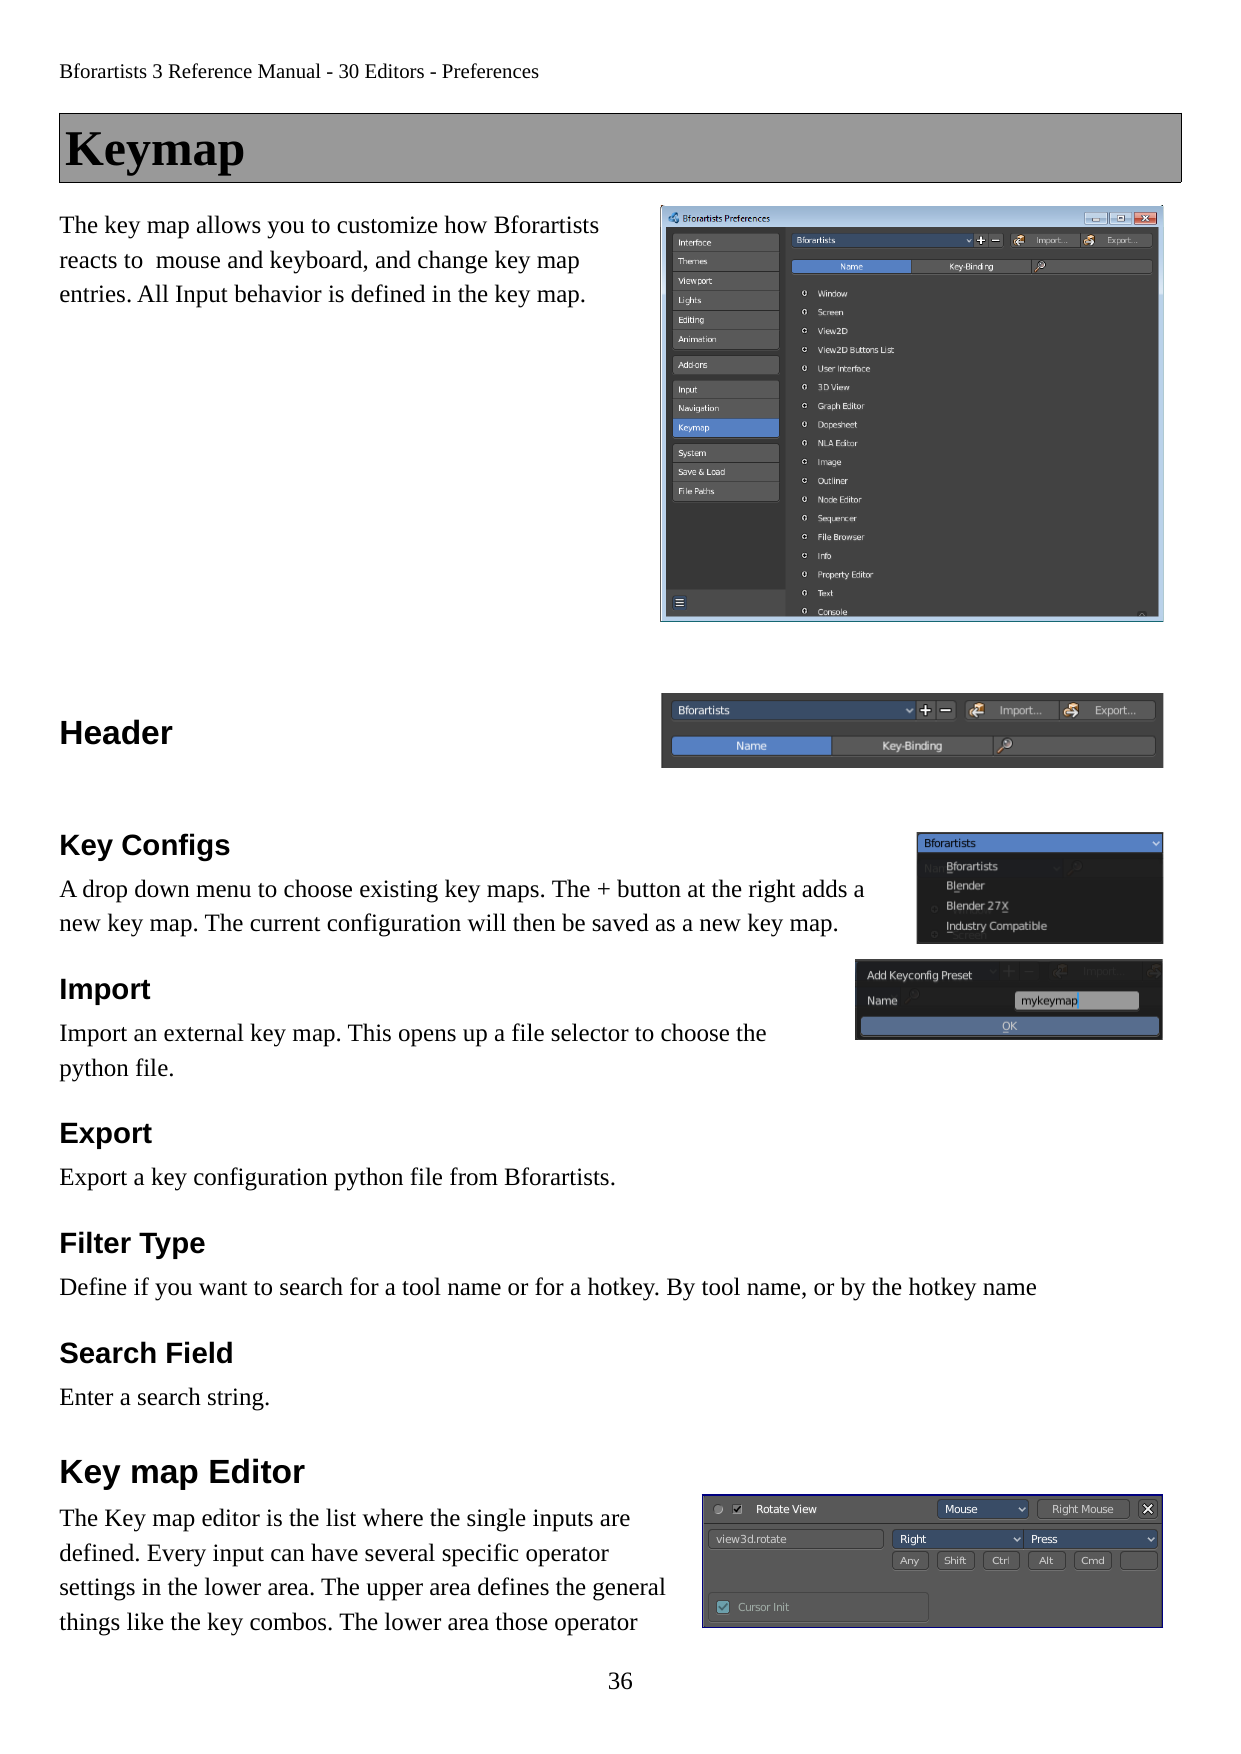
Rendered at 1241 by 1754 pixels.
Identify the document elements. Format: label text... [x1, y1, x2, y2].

subtitle Export [59, 1116, 1181, 1150]
subtitle Key map Editor [59, 1452, 1181, 1491]
subtitle Key Configs [59, 827, 1181, 861]
subtitle Search Field [59, 1336, 1181, 1370]
subtitle Header [59, 713, 661, 751]
subtitle Import [59, 972, 855, 1006]
subtitle [1164, 713, 1181, 751]
text Export a key configuration python file from Bforartists. [59, 1162, 1181, 1191]
text The Key map editor is the list where the single inputs are defined. Every input can have several specific operator settings in the lower area. The upper area defines the general things like the key combos. The lower area those operator [59, 1503, 1181, 1636]
picture [703, 1496, 1162, 1627]
picture [660, 205, 1164, 622]
subtitle [1163, 972, 1181, 1006]
text A drop down menu to choose existing key maps. The + button at the right adds a new key map. The current configuration will then be saved as a new key map. [59, 874, 916, 937]
text The key map allows you to customize how Bforartists reacts to mouse and keyboard, and change key map entries. All Input behavior is defined in the key map. [59, 211, 660, 308]
picture [661, 693, 1164, 768]
table_header Keymap [60, 114, 1181, 182]
picture [855, 959, 1163, 1040]
picture [916, 832, 1164, 944]
text Enter a search string. [59, 1382, 1181, 1411]
subtitle Filter Type [59, 1226, 1181, 1260]
text Import an external key map. This opens up a file selector to choose the python file. [59, 1018, 1181, 1081]
text Define if you want to search for a tool name or for a hotkey. By tool name, or by the hotkey name [59, 1272, 1181, 1301]
